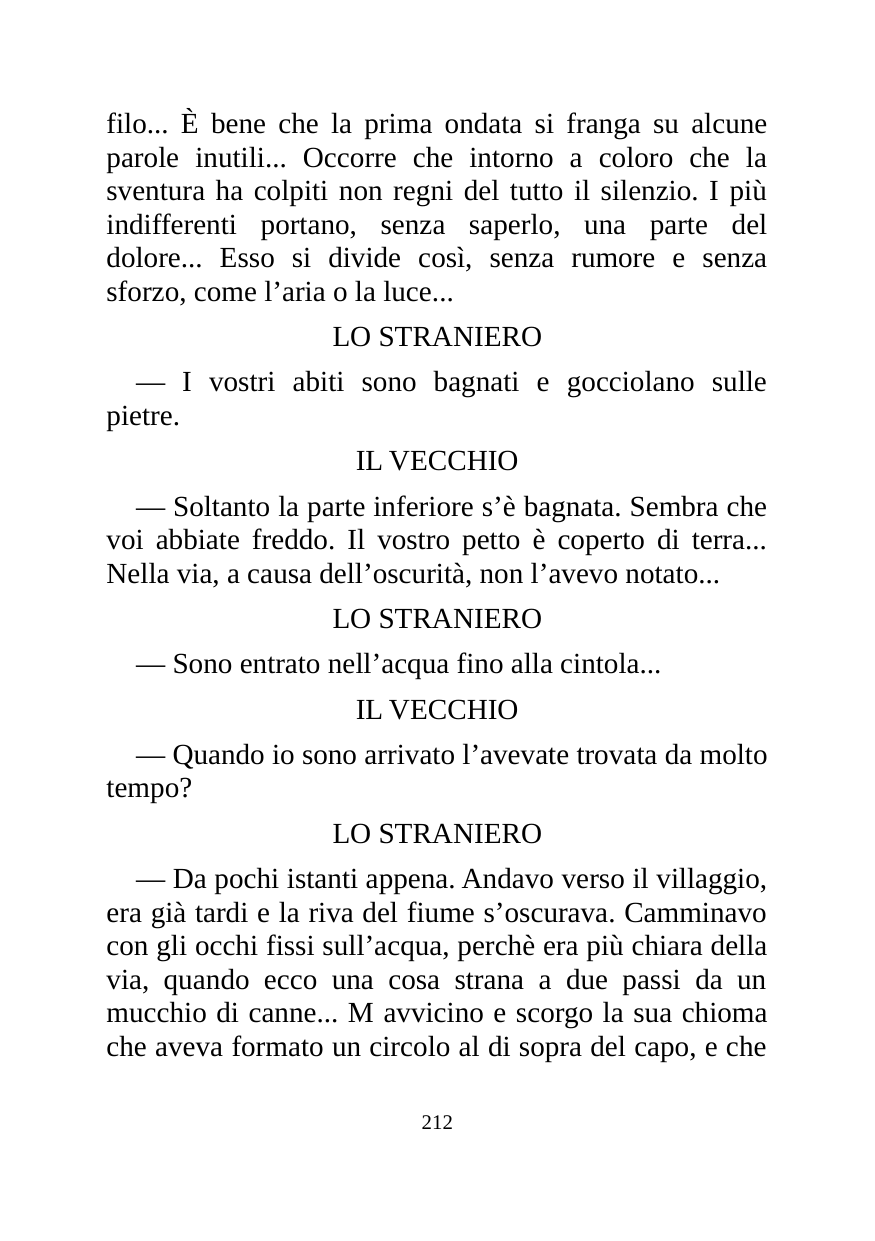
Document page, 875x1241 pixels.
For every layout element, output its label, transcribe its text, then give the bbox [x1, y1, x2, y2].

text — Quando io sono arrivato l’avevate trovata da molto tempo? [106, 737, 768, 804]
text IL VECCHIO [106, 443, 768, 477]
text LO STRANIERO [106, 601, 768, 635]
text IL VECCHIO [106, 692, 768, 725]
text — I vostri abiti sono bagnati e gocciolano sulle pietre. [106, 364, 768, 432]
text — Sono entrato nell’acqua fino alla cintola... [106, 646, 768, 680]
text — Soltanto la parte inferiore s’è bagnata. Sembra che voi abbiate freddo. Il vostro petto è coperto di terra... Nella via, a causa dell’oscurità, non l’avevo notato... [106, 489, 768, 589]
text LO STRANIERO [106, 319, 768, 353]
text LO STRANIERO [106, 816, 768, 849]
text — Da pochi istanti appena. Andavo verso il villaggio, era già tardi e la riva del fiume s’oscurava. Camminavo con gli occhi fissi sull’acqua, perchè era più chiara della via, quando ecco una cosa strana a due passi da un mucchio di canne... M avvicino e scorgo la sua chioma che aveva formato un circolo al di sopra del capo, e che [106, 861, 768, 1062]
text filo... È bene che la prima ondata si franga su alcune parole inutili... Occorre che intorno a coloro che la sventura ha colpiti non regni del tutto il silenzio. I più indifferenti portano, senza saperlo, una parte del dolore... Esso si divide così, senza rumore e senza sforzo, come l’aria o la luce... [106, 106, 768, 307]
